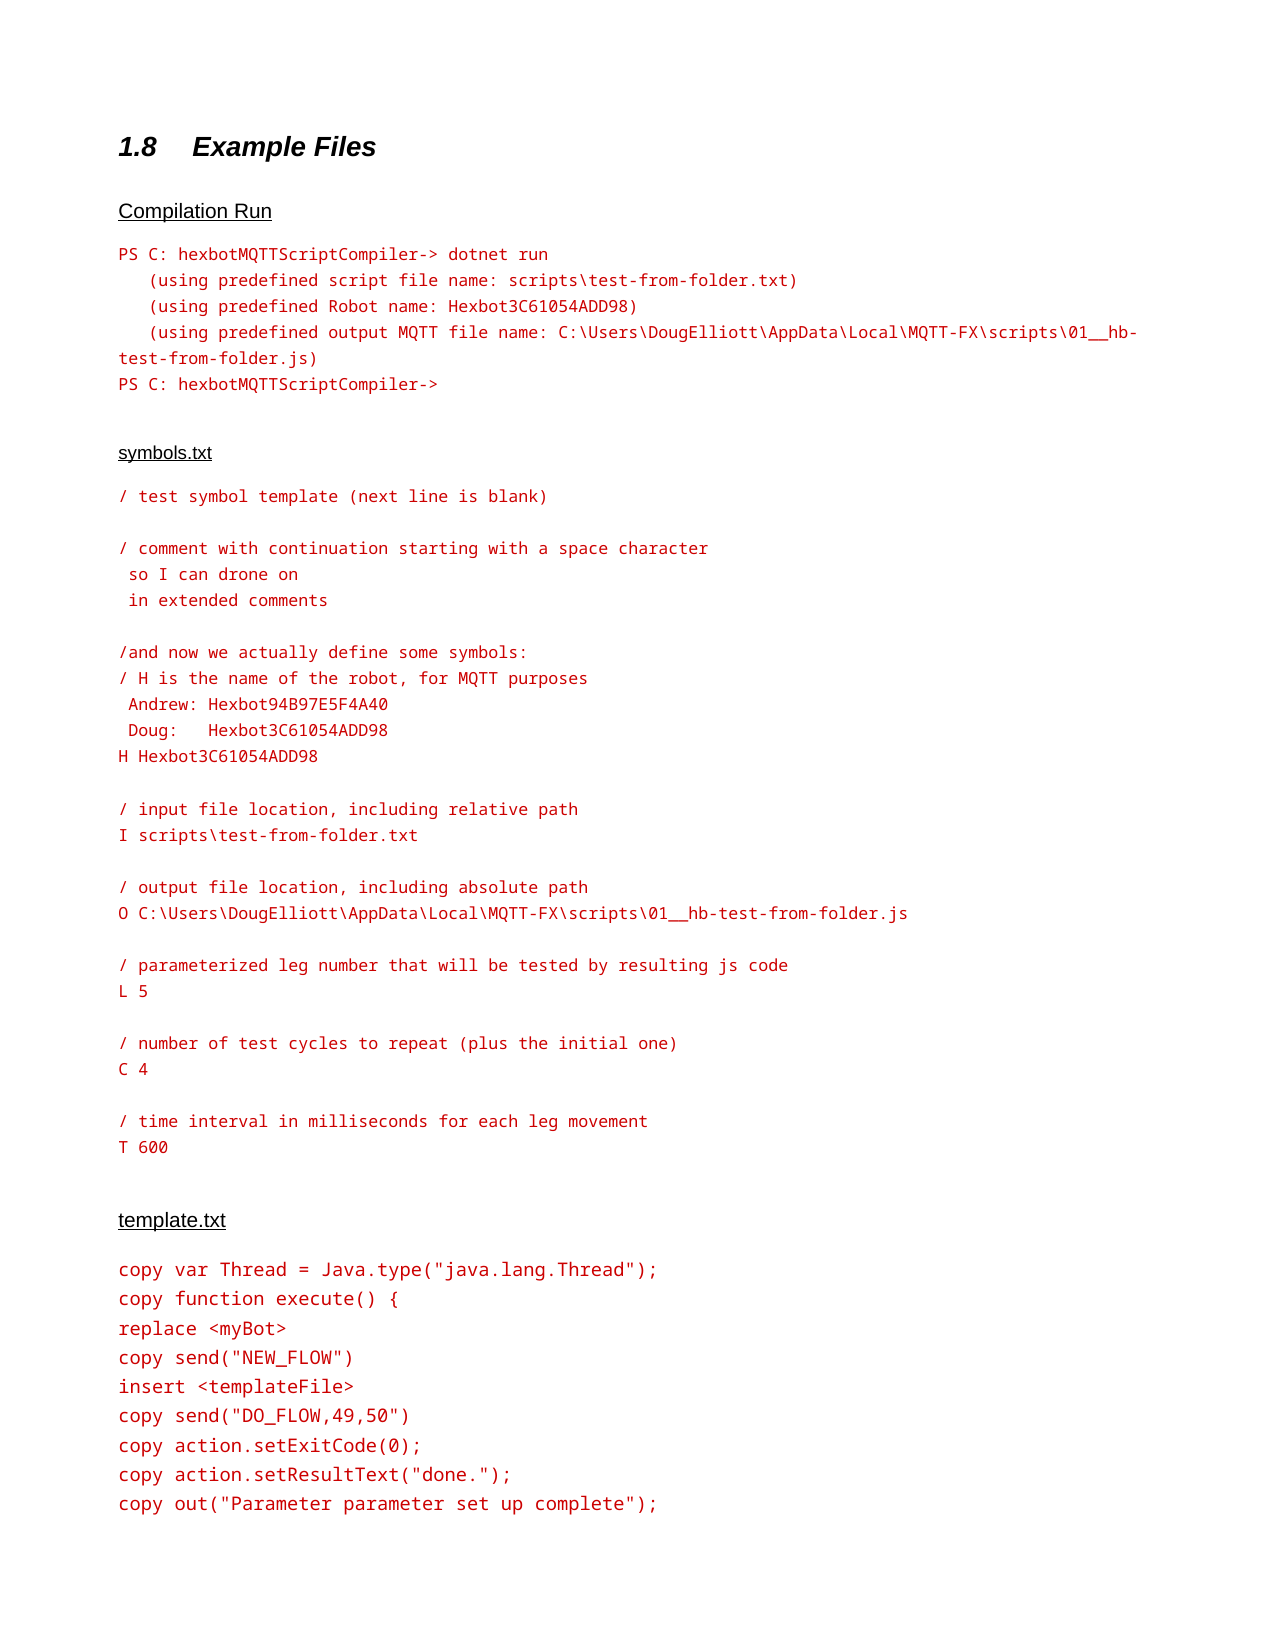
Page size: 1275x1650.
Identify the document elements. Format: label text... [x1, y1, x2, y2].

text H Hexbot3C61054ADD98 [118, 745, 1157, 768]
text / time interval in milliseconds for each leg movement [118, 1109, 1157, 1132]
text L 5 [118, 979, 1157, 1002]
text copy var Thread = Java.type("java.lang.Thread"); [118, 1256, 1157, 1282]
text insert <templateFile> [118, 1373, 1157, 1399]
text (using predefined script file name: scripts\test-from-folder.txt) [118, 268, 1157, 291]
text template.txt [118, 1208, 1157, 1232]
text in extended comments [118, 589, 1157, 611]
text / test symbol template (next line is blank) [118, 484, 1157, 507]
text PS C: hexbotMQTTScriptCompiler-> dotnet run [118, 242, 1157, 265]
text symbols.txt [118, 441, 1157, 463]
text /and now we actually define some symbols: [118, 641, 1157, 663]
text (using predefined Robot name: Hexbot3C61054ADD98) [118, 294, 1157, 317]
text so I can drone on [118, 563, 1157, 585]
text O C:\Users\DougElliott\AppData\Local\MQTT-FX\scripts\01__hb-test-from-folder.js [118, 901, 1157, 924]
text copy action.setExitCode(0); [118, 1432, 1157, 1457]
text / parameterized leg number that will be tested by resulting js code [118, 953, 1157, 976]
text copy function execute() { [118, 1286, 1157, 1311]
text / H is the name of the robot, for MQTT purposes [118, 667, 1157, 689]
text Andrew: Hexbot94B97E5F4A40 [118, 693, 1157, 716]
text / input file location, including relative path [118, 797, 1157, 820]
text replace <myBot> [118, 1315, 1157, 1340]
text / output file location, including absolute path [118, 875, 1157, 898]
text / number of test cycles to repeat (plus the initial one) [118, 1031, 1157, 1054]
text T 600 [118, 1136, 1157, 1158]
text I scripts\test-from-folder.txt [118, 823, 1157, 846]
subtitle Example Files [118, 131, 1157, 162]
text copy send("NEW_FLOW") [118, 1344, 1157, 1369]
text copy action.setResultText("done."); [118, 1461, 1157, 1487]
text copy send("DO_FLOW,49,50") [118, 1403, 1157, 1428]
text / comment with continuation starting with a space character [118, 537, 1157, 559]
text PS C: hexbotMQTTScriptCompiler-> [118, 372, 1157, 395]
text (using predefined output MQTT file name: C:\Users\DougElliott\AppData\Local\MQTT-FX\scripts\01__hb-test-from-folder.js) [118, 320, 1157, 369]
text Doug: Hexbot3C61054ADD98 [118, 719, 1157, 742]
text copy out("Parameter parameter set up complete"); [118, 1490, 1157, 1516]
text Compilation Run [118, 199, 1157, 223]
text C 4 [118, 1057, 1157, 1080]
